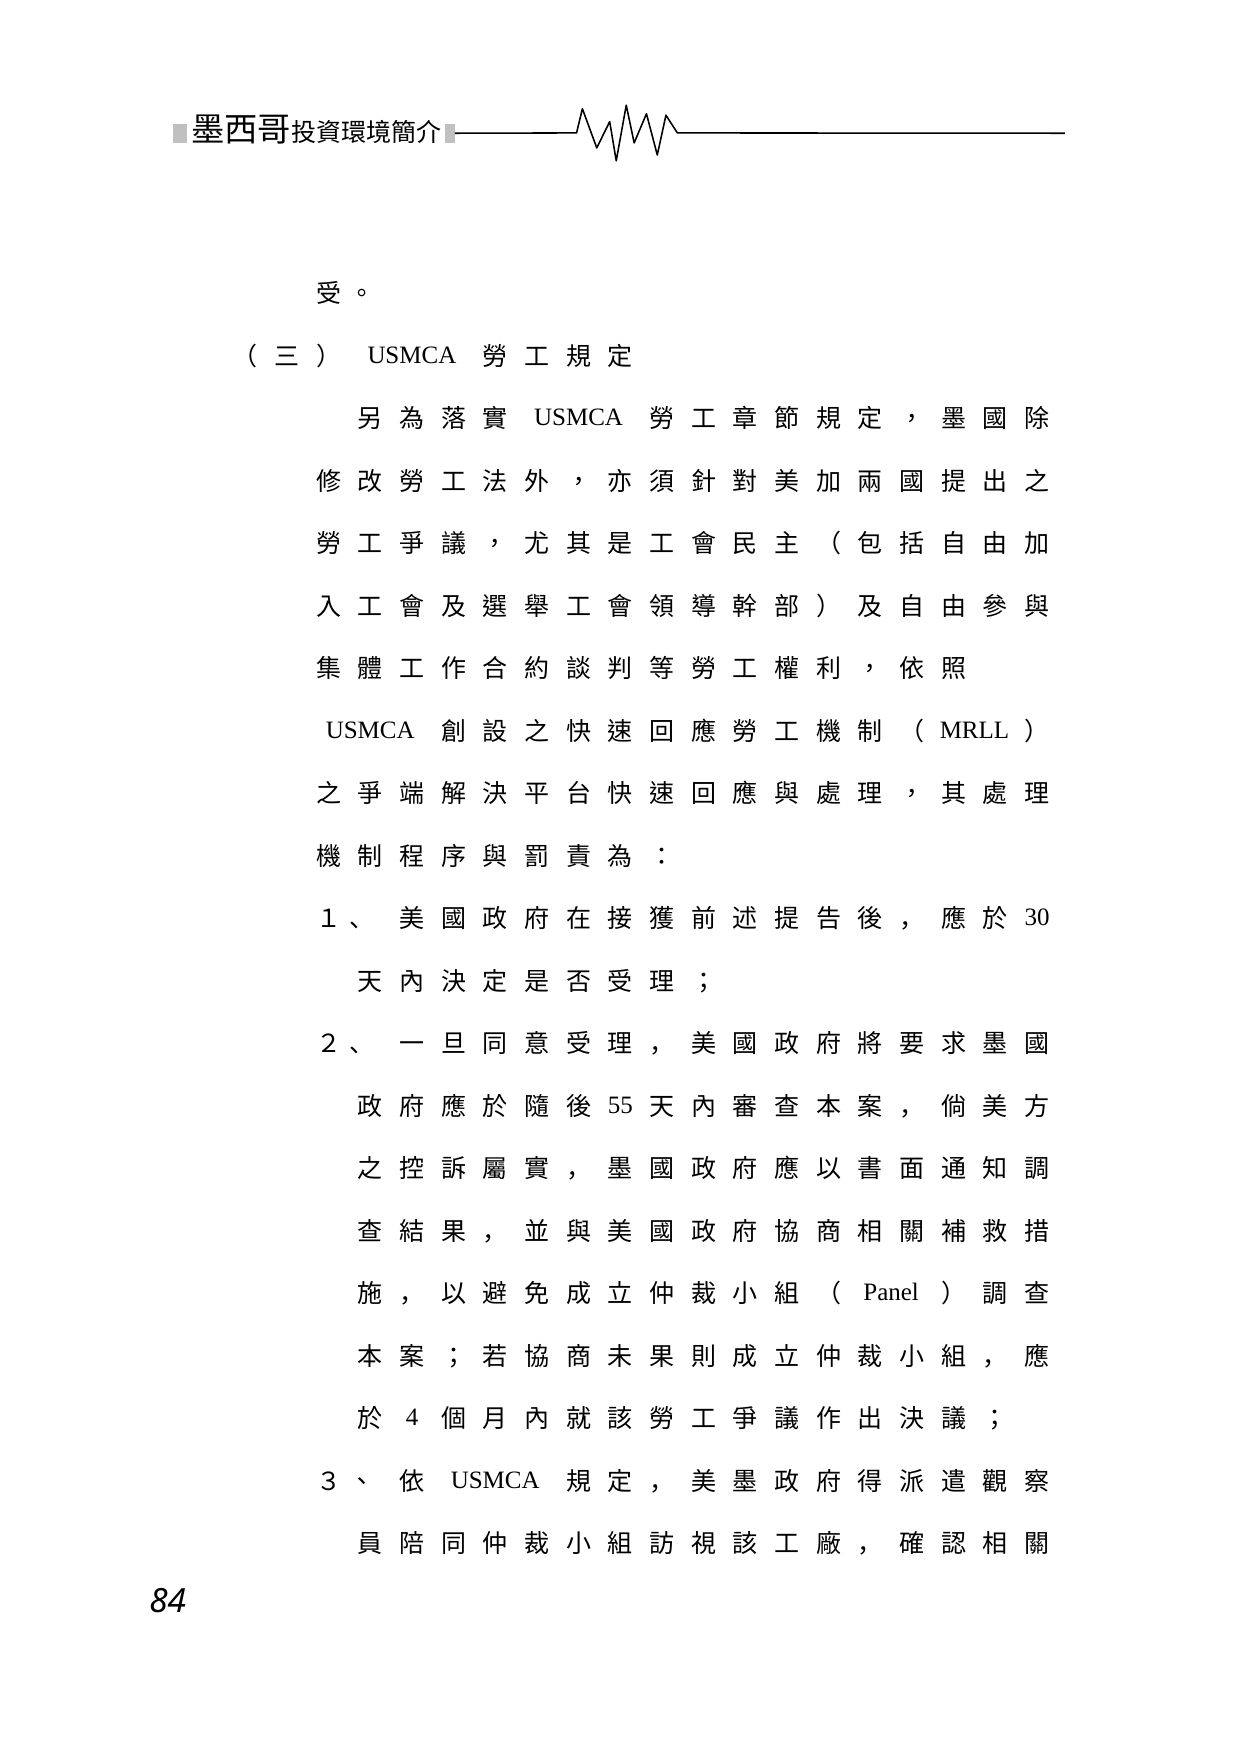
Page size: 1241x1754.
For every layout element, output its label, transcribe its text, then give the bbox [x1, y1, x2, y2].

text ２、一旦同意受理，美國政府將要求墨國政府應於隨後55天內審查本案，倘美方之控訴屬實，墨國政府應以書面通知調查結果，並與美國政府協商相關補救措施，以避免成立仲裁小組（Panel）調查本案；若協商未果則成立仲裁小組，應於4個月內就該勞工爭議作出決議； [281, 1000, 1058, 1438]
text 受。 [281, 250, 1058, 313]
text 另為落實USMCA勞工章節規定，墨國除修改勞工法外，亦須針對美加兩國提出之勞工爭議，尤其是工會民主（包括自由加入工會及選舉工會領導幹部）及自由參與集體工作合約談判等勞工權利，依照USMCA創設之快速回應勞工機制（MRLL）之爭端解決平台快速回應與處理，其處理機制程序與罰責為： [281, 375, 1058, 875]
text ３、依USMCA規定，美墨政府得派遣觀察員陪同仲裁小組訪視該工廠，確認相關 [281, 1438, 1058, 1563]
text １、美國政府在接獲前述提告後，應於30天內決定是否受理； [281, 875, 1058, 1000]
text （三）USMCA勞工規定 [207, 313, 1058, 375]
